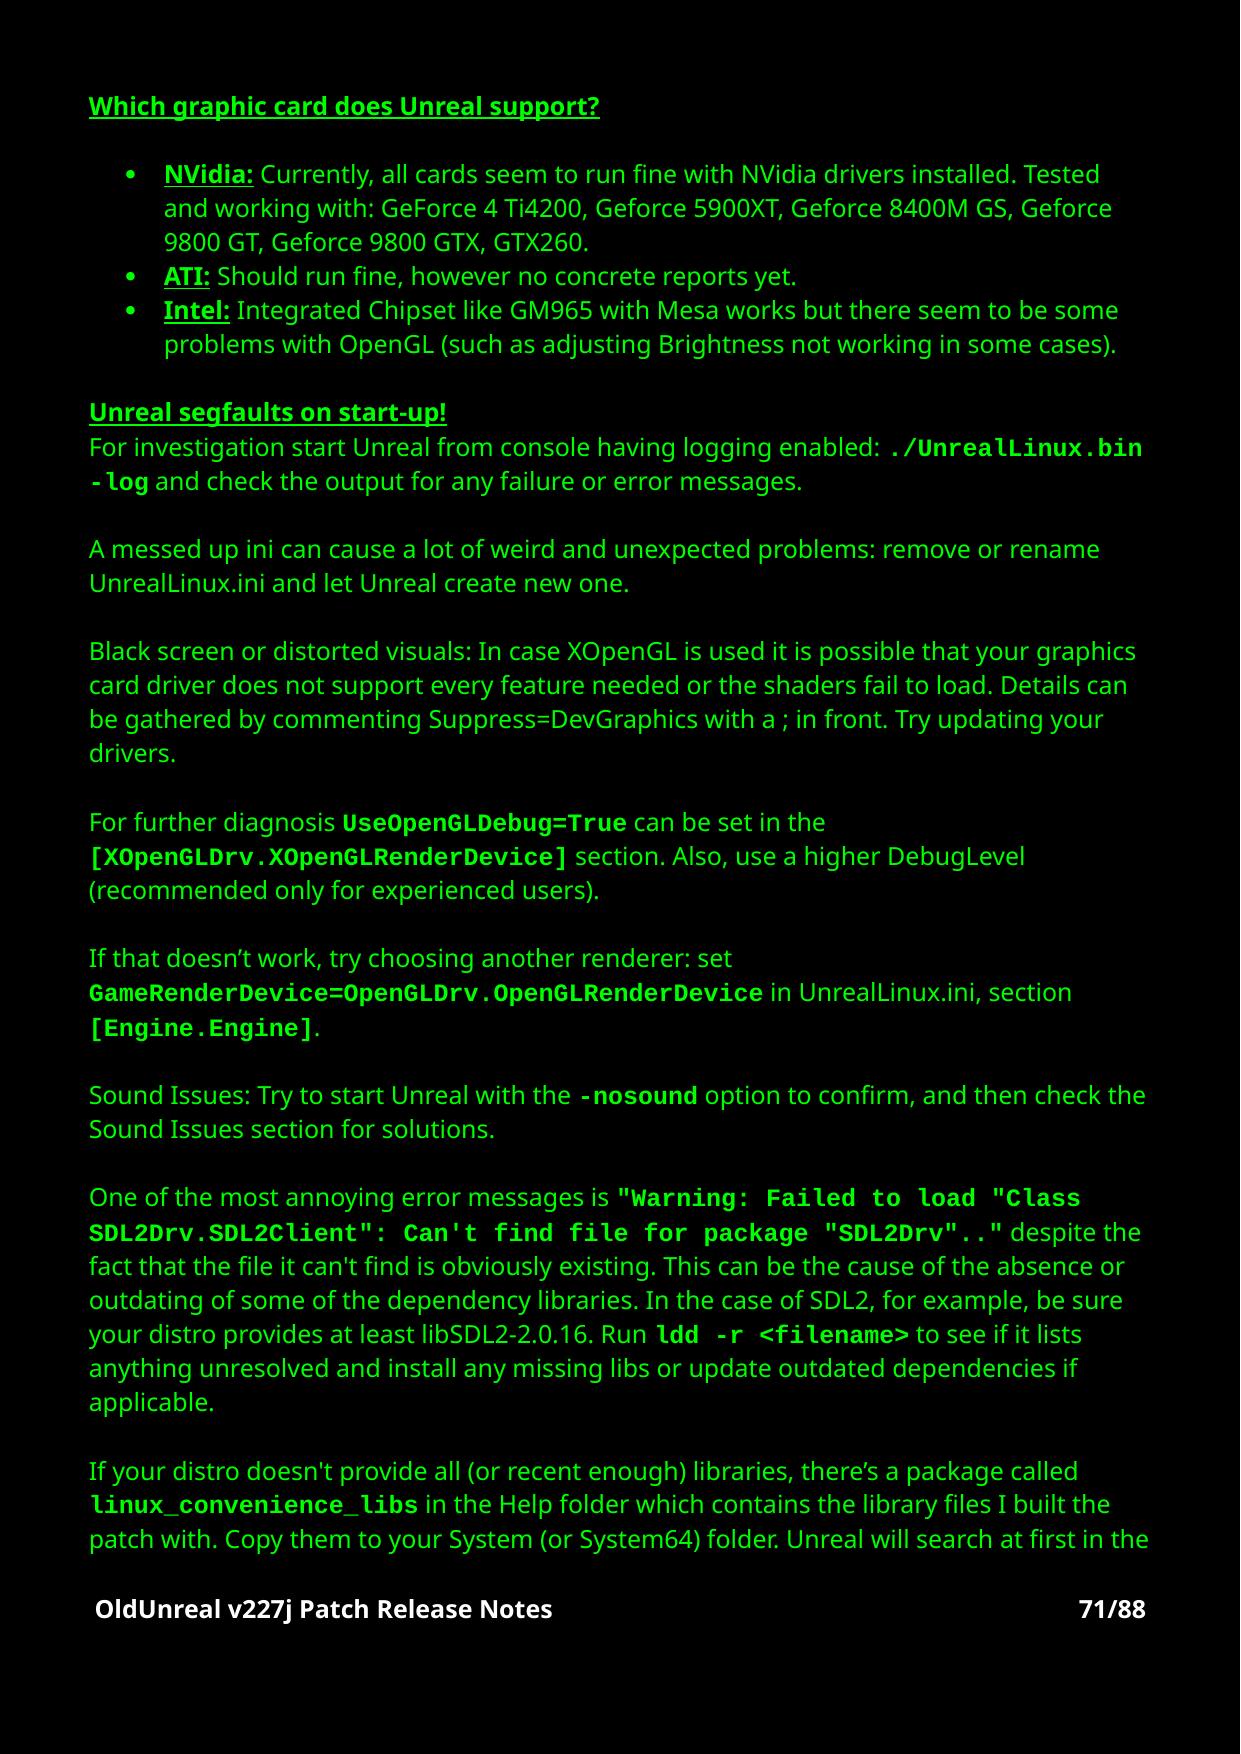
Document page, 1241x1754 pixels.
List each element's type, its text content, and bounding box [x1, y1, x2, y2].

list Intel: Integrated Chipset like GM965 with Mesa works but there seem to be some problems with OpenGL (such as adjusting Brightness not working in some cases). [126, 293, 1152, 361]
text Which graphic card does Unreal support? [88, 88, 1152, 123]
text If your distro doesn't provide all (or recent enough) libraries, there’s a package called linux_convenience_libs in the Help folder which contains the library files I built the patch with. Copy them to your System (or System64) folder. Unreal will search at first in the [88, 1453, 1152, 1556]
text Sound Issues: Try to start Unreal with the -nosound option to confirm, and then check the Sound Issues section for solutions. [88, 1078, 1152, 1146]
text Black screen or distorted visuals: In case XOpenGL is used it is possible that your graphics card driver does not support every feature needed or the shaders fail to load. Details can be gathered by commenting Suppress=DevGraphics with a ; in front. Try updating your drivers. [88, 634, 1152, 770]
text For further diagnosis UseOpenGLDebug=True can be set in the [XOpenGLDrv.XOpenGLRenderDevice] section. Also, use a higher DebugLevel (recommended only for experienced users). [88, 804, 1152, 907]
text For investigation start Unreal from console having logging enabled: ./UnrealLinux.bin -log and check the output for any failure or error messages. [88, 429, 1152, 498]
text A messed up ini can cause a lot of weird and unexpected problems: remove or rename UnrealLinux.ini and let Unreal create new one. [88, 532, 1152, 600]
list ATI: Should run fine, however no concrete reports yet. [126, 259, 1152, 293]
text Unreal segfaults on start-up! [88, 395, 1152, 429]
text If that doesn’t work, try choosing another renderer: set GameRenderDevice=OpenGLDrv.OpenGLRenderDevice in UnrealLinux.ini, section [Engine.Engine]. [88, 941, 1152, 1043]
list NVidia: Currently, all cards seem to run fine with NVidia drivers installed. Tested and working with: GeForce 4 Ti4200, Geforce 5900XT, Geforce 8400M GS, Geforce 9800 GT, Geforce 9800 GTX, GTX260. [126, 157, 1152, 259]
text One of the most annoying error messages is "Warning: Failed to load "Class SDL2Drv.SDL2Client": Can't find file for package "SDL2Drv".." despite the fact that the file it can't find is obviously existing. This can be the cause of the absence or outdating of some of the dependency libraries. In the case of SDL2, for example, be sure your distro provides at least libSDL2-2.0.16. Run ldd -r <filename> to see if it lists anything unresolved and install any missing libs or update outdated dependencies if applicable. [88, 1180, 1152, 1419]
